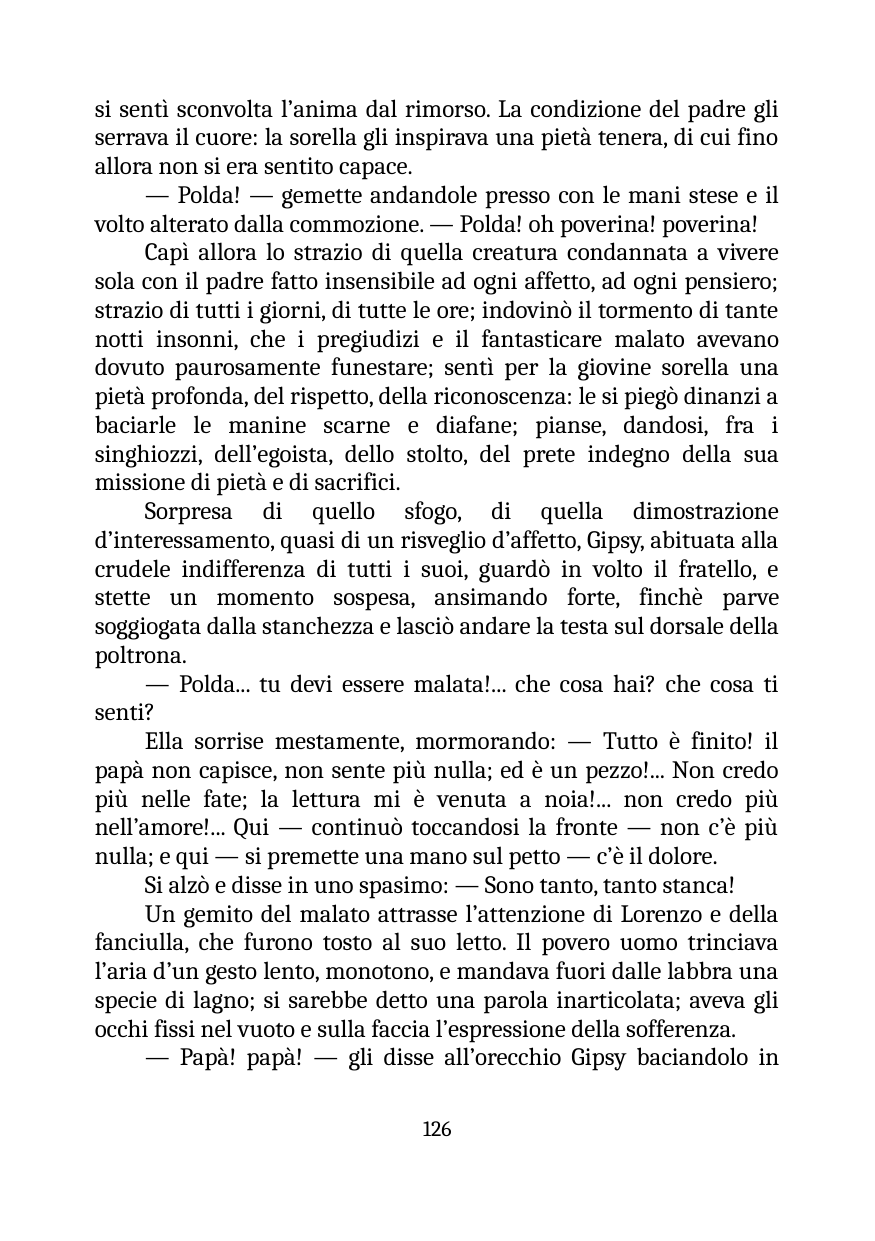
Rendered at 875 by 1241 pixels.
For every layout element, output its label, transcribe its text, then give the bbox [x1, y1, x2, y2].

text — Polda... tu devi essere malata!... che cosa hai? che cosa ti senti? [94, 669, 779, 727]
text — Papà! papà! — gli disse all’orecchio Gipsy baciandolo in [94, 1043, 779, 1072]
text Capì allora lo strazio di quella creatura condannata a vivere sola con il padre fatto insensibile ad ogni affetto, ad ogni pensiero; strazio di tutti i giorni, di tutte le ore; indovinò il tormento di tante notti insonni, che i pregiudizi e il fantasticare malato avevano dovuto paurosamente funestare; sentì per la giovine sorella una pietà profonda, del rispetto, della riconoscenza: le si piegò dinanzi a baciarle le manine scarne e diafane; pianse, dandosi, fra i singhiozzi, dell’egoista, dello stolto, del prete indegno della sua missione di pietà e di sacrifici. [94, 238, 779, 497]
text Un gemito del malato attrasse l’attenzione di Lorenzo e della fanciulla, che furono tosto al suo letto. Il povero uomo trinciava l’aria d’un gesto lento, monotono, e mandava fuori dalle labbra una specie di lagno; si sarebbe detto una parola inarticolata; aveva gli occhi fissi nel vuoto e sulla faccia l’espressione della sofferenza. [94, 899, 779, 1043]
text Ella sorrise mestamente, mormorando: — Tutto è finito! il papà non capisce, non sente più nulla; ed è un pezzo!... Non credo più nelle fate; la lettura mi è venuta a noia!... non credo più nell’amore!... Qui — continuò toccandosi la fronte — non c’è più nulla; e qui — si premette una mano sul petto — c’è il dolore. [94, 727, 779, 871]
text Sorpresa di quello sfogo, di quella dimostrazione d’interessamento, quasi di un risveglio d’affetto, Gipsy, abituata alla crudele indifferenza di tutti i suoi, guardò in volto il fratello, e stette un momento sospesa, ansimando forte, finchè parve soggiogata dalla stanchezza e lasciò andare la testa sul dorsale della poltrona. [94, 497, 779, 669]
text Si alzò e disse in uno spasimo: — Sono tanto, tanto stanca! [94, 871, 779, 899]
text — Polda! — gemette andandole presso con le mani stese e il volto alterato dalla commozione. — Polda! oh poverina! poverina! [94, 181, 779, 238]
text si sentì sconvolta l’anima dal rimorso. La condizione del padre gli serrava il cuore: la sorella gli inspirava una pietà tenera, di cui fino allora non si era sentito capace. [94, 94, 779, 181]
